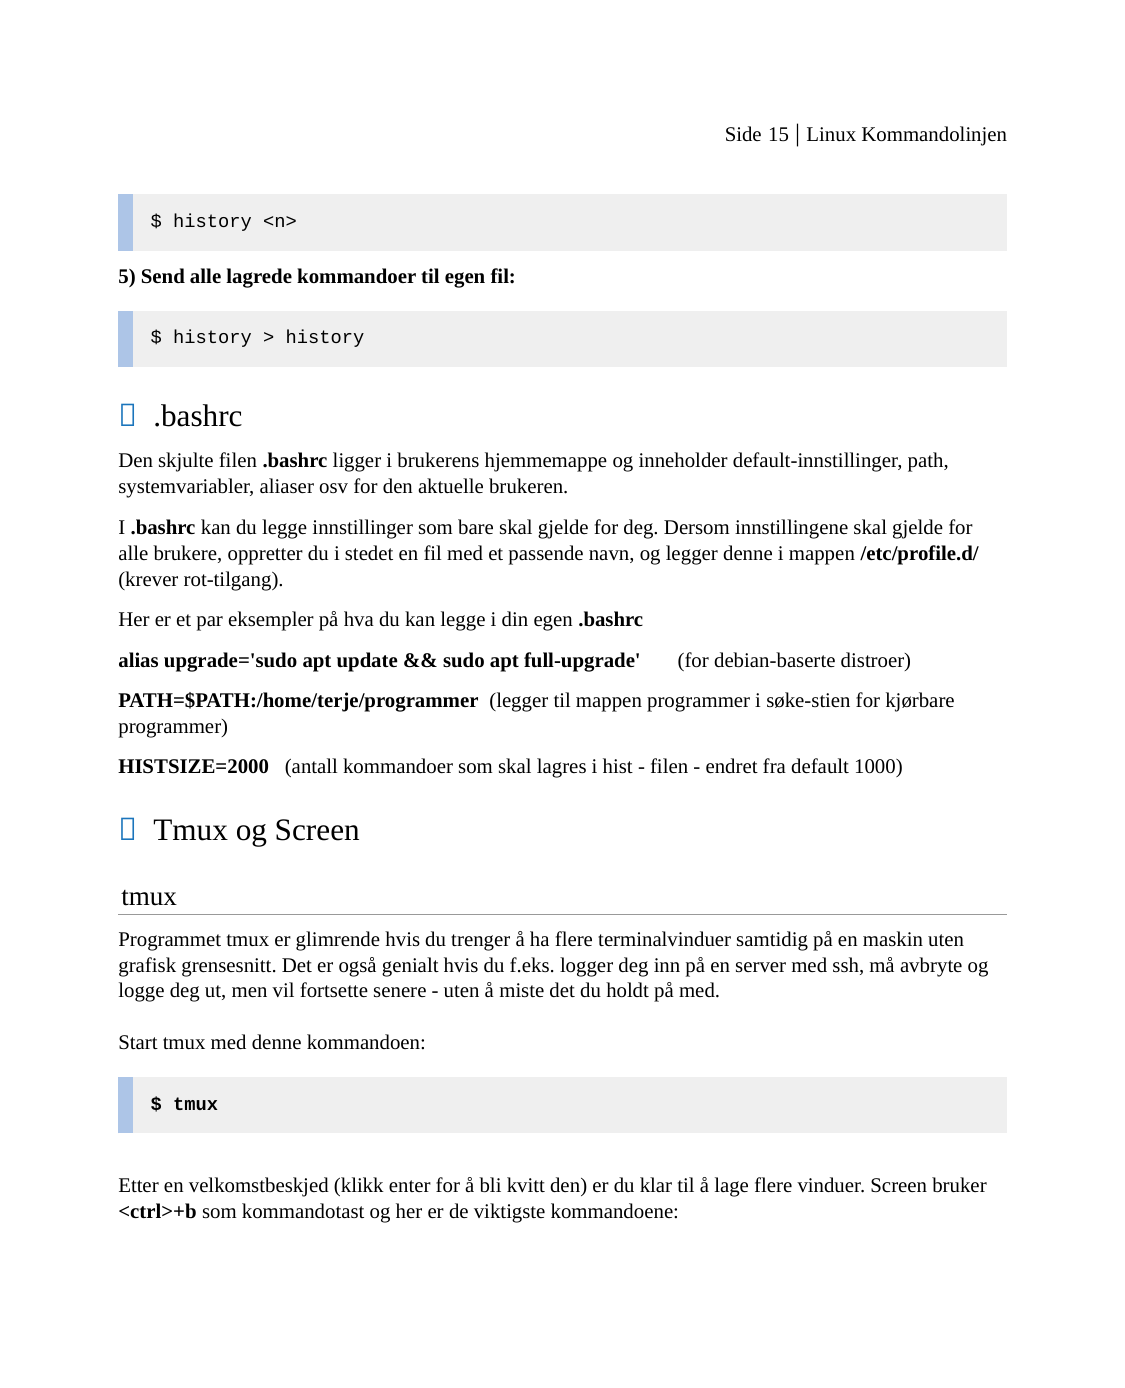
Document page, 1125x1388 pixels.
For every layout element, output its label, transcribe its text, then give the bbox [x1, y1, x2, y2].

text Den skjulte filen .bashrc ligger i brukerens hjemmemappe og inneholder default-innstillinger, path, systemvariabler, aliaser osv for den aktuelle brukeren. [118, 448, 1007, 498]
text I .bashrc kan du legge innstillinger som bare skal gjelde for deg. Dersom innstillingene skal gjelde for alle brukere, oppretter du i stedet en fil med et passende navn, og legger denne i mappen /etc/profile.d/ (krever rot-tilgang). [118, 514, 1007, 591]
text HISTSIZE=2000 (antall kommandoer som skal lagres i hist - filen - endret fra default 1000) [118, 754, 1007, 778]
text $ history > history [133, 311, 1007, 367]
text 5) Send alle lagrede kommandoer til egen fil: [118, 264, 1007, 288]
text alias upgrade='sudo apt update && sudo apt full-upgrade' (for debian-baserte distroer) [118, 647, 1007, 672]
text $ tmux [133, 1077, 1007, 1133]
text PATH=$PATH:/home/terje/programmer (legger til mappen programmer i søke-stien for kjørbare programmer) [118, 688, 1007, 738]
subtitle tmux [118, 877, 1007, 914]
text Programmet tmux er glimrende hvis du trenger å ha flere terminalvinduer samtidig på en maskin uten grafisk grensesnitt. Det er også genialt hvis du f.eks. logger deg inn på en server med ssh, må avbryte og logge deg ut, men vil fortsette senere - uten å miste det du holdt på med. Start tmux med denne kommandoen: [118, 927, 1007, 1054]
subtitle  .bashrc [118, 393, 1007, 436]
text Etter en velkomstbeskjed (klikk enter for å bli kvitt den) er du klar til å lage flere vinduer. Screen bruker <ctrl>+b som kommandotast og her er de viktigste kommandoene: [118, 1147, 1007, 1223]
text Her er et par eksempler på hva du kan legge i din egen .bashrc [118, 607, 1007, 631]
subtitle  Tmux og Screen [118, 807, 1007, 850]
text $ history <n> [133, 194, 1007, 251]
